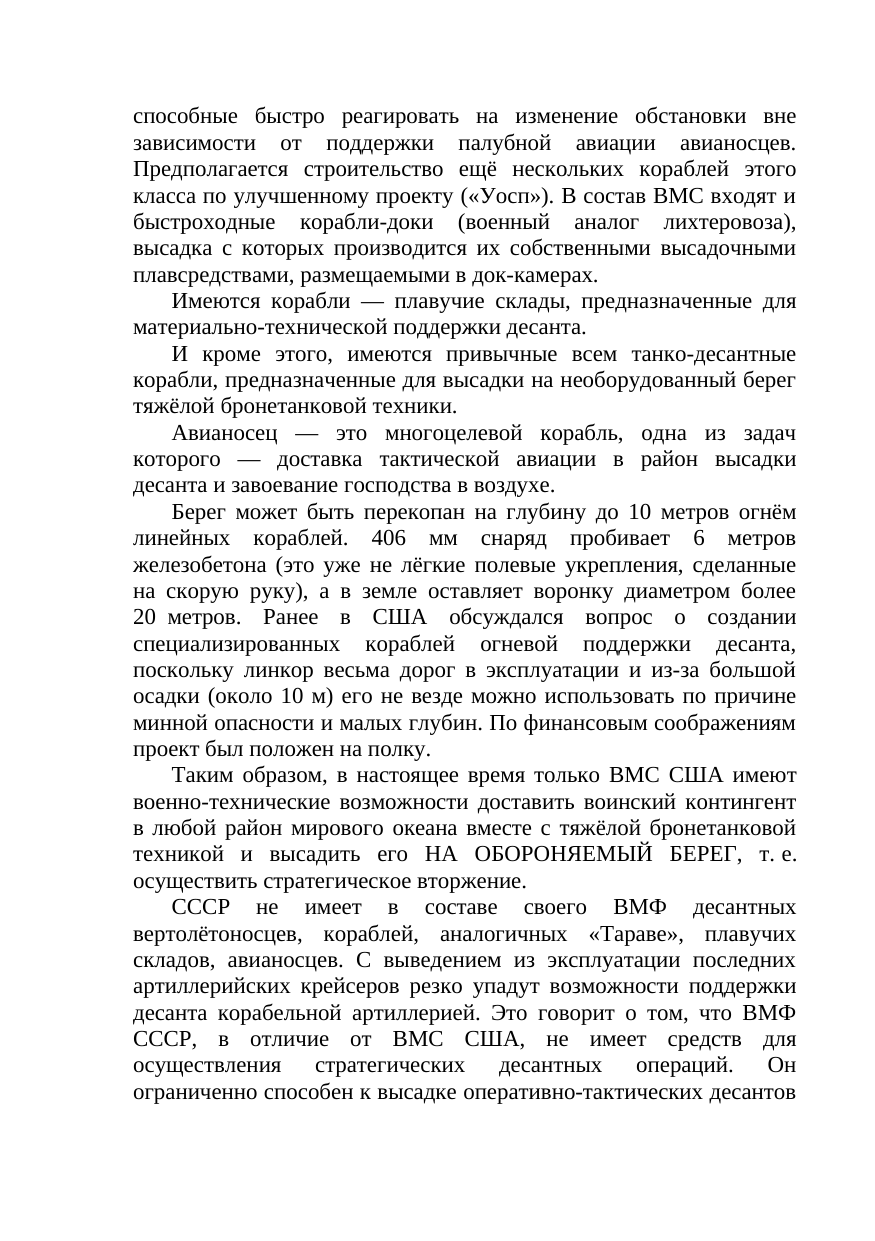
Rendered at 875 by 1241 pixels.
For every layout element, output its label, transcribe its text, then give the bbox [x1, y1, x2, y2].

text СССР не имеет в составе своего ВМФ десантных вертолётоносцев, кораблей, аналогичных «Тараве», плавучих складов, авианосцев. С выведением из эксплуатации последних артиллерийских крейсеров резко упадут возможности поддержки десанта корабельной артиллерией. Это говорит о том, что ВМФ СССР, в отличие от ВМС США, не имеет средств для осуществления стратегических десантных операций. Он ограниченно способен к высадке оперативно-тактических десантов [133, 893, 797, 1104]
text И кроме этого, имеются привычные всем танко-десантные корабли, предназначенные для высадки на необорудованный берег тяжёлой бронетанковой техники. [133, 340, 797, 419]
text Авианосец — это многоцелевой корабль, одна из задач которого — доставка тактической авиации в район высадки десанта и завоевание господства в воздухе. [133, 419, 797, 498]
text способные быстро реагировать на изменение обстановки вне зависимости от поддержки палубной авиации авианосцев. Предполагается строительство ещё нескольких кораблей этого класса по улучшенному проекту («Уосп»). В состав ВМС входят и быстроходные корабли-доки (военный аналог лихтеровоза), высадка с которых производится их собственными высадочными плавсредствами, размещаемыми в док-камерах. [133, 103, 797, 287]
text Берег может быть перекопан на глубину до 10 метров огнём линейных кораблей. 406 мм снаряд пробивает 6 метров железобетона (это уже не лёгкие полевые укрепления, сделанные на скорую руку), а в земле оставляет воронку диаметром более 20 метров. Ранее в США обсуждался вопрос о создании специализированных кораблей огневой поддержки десанта, поскольку линкор весьма дорог в эксплуатации и из-за большой осадки (около 10 м) его не везде можно использовать по причине минной опасности и малых глубин. По финансовым соображениям проект был положен на полку. [133, 498, 797, 761]
text Таким образом, в настоящее время только ВМС США имеют военно-технические возможности доставить воинский контингент в любой район мирового океана вместе с тяжёлой бронетанковой техникой и высадить его НА ОБОРОНЯЕМЫЙ БЕРЕГ, т. е. осуществить стратегическое вторжение. [133, 761, 797, 893]
text Имеются корабли — плавучие склады, предназначенные для материально-технической поддержки десанта. [133, 287, 797, 340]
